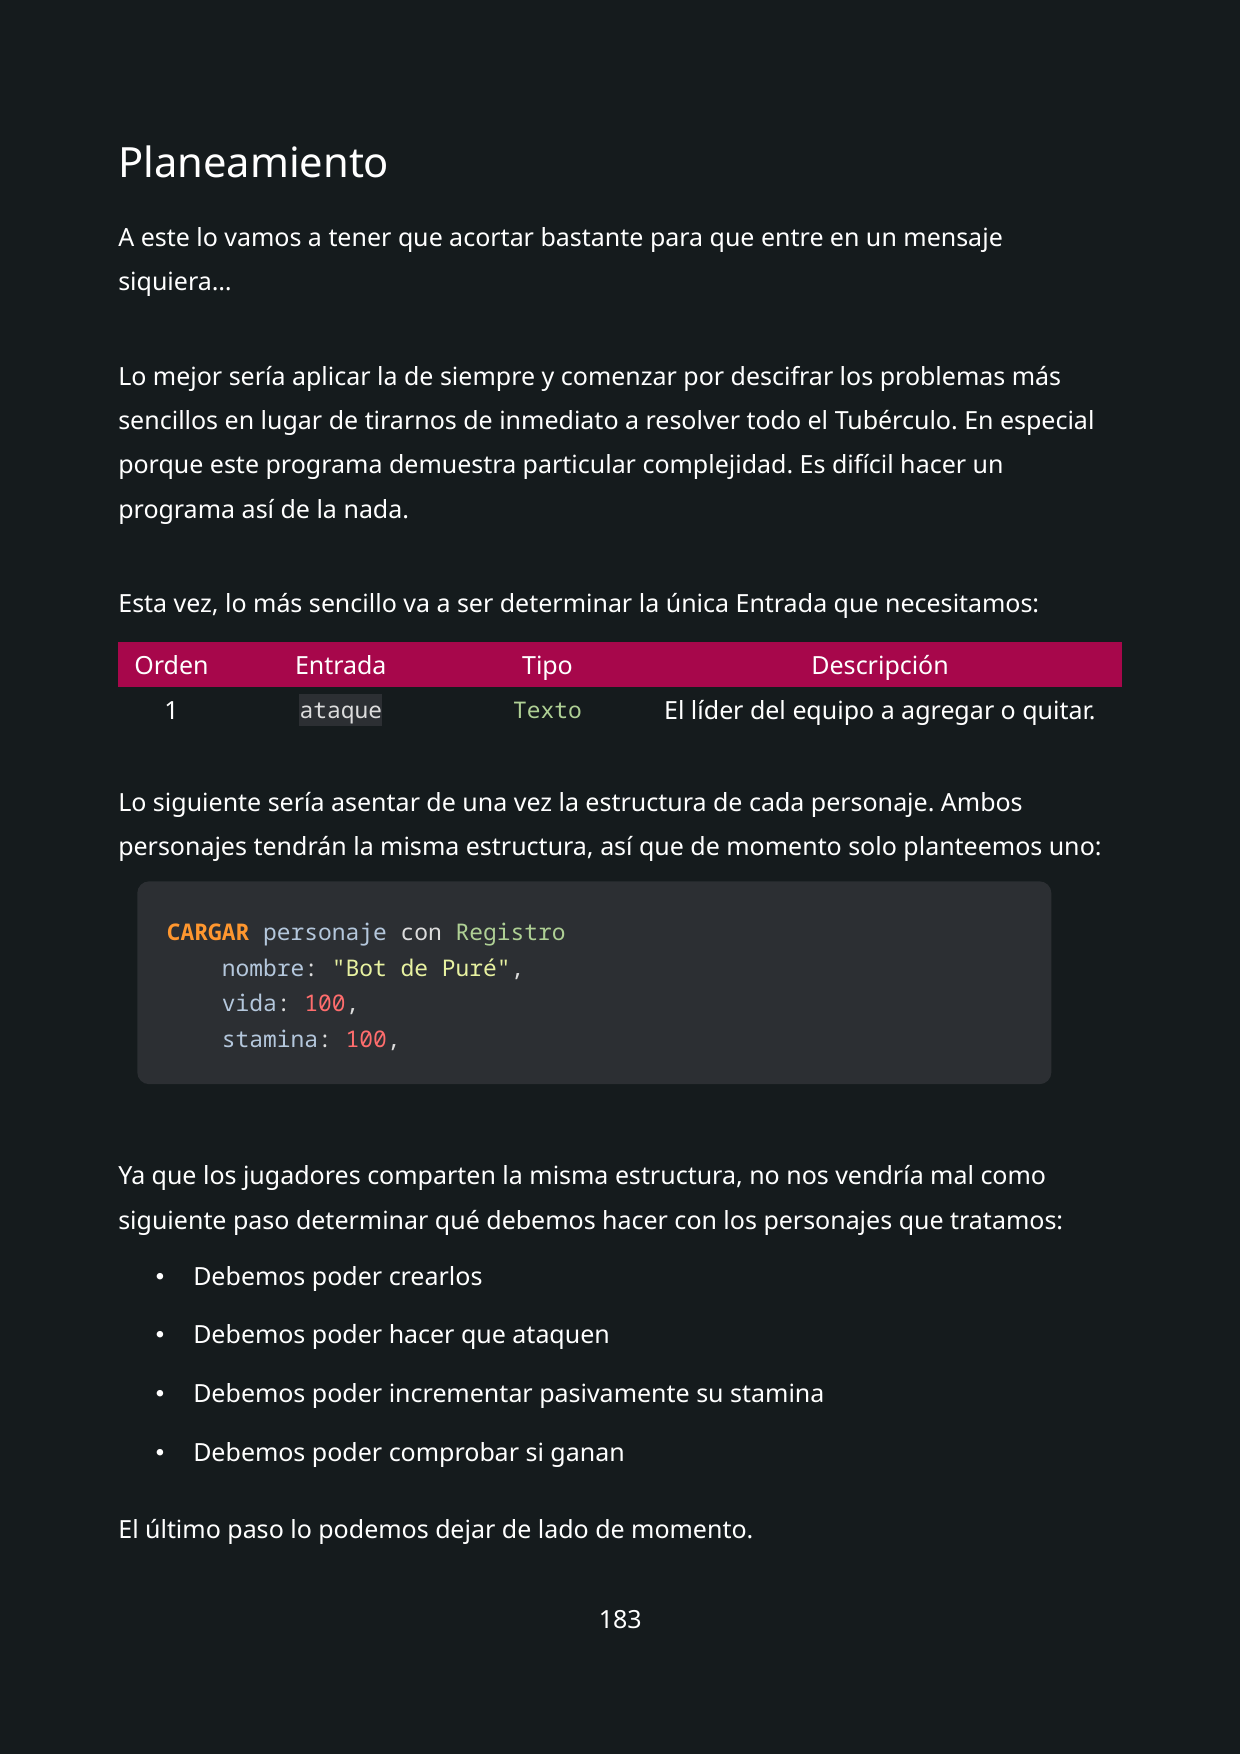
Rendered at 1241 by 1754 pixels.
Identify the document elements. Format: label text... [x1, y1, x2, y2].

text Ya que los jugadores comparten la misma estructura, no nos vendría mal como siguiente paso determinar qué debemos hacer con los personajes que tratamos: [118, 1158, 1122, 1236]
table_header Descripción [638, 642, 1122, 687]
text Lo mejor sería aplicar la de siempre y comenzar por descifrar los problemas más sencillos en lugar de tirarnos de inmediato a resolver todo el Tubérculo. En especial porque este programa demuestra particular complejidad. Es difícil hacer un programa así de la nada. [118, 358, 1122, 525]
table_cell El líder del equipo a agregar o quitar. [638, 687, 1122, 733]
text El último paso lo podemos dejar de lado de momento. [118, 1512, 1122, 1546]
table_cell Texto [457, 687, 638, 733]
table_header Tipo [457, 642, 638, 687]
list Debemos poder crearlos [156, 1258, 1122, 1292]
table_cell ataque [224, 687, 457, 733]
text Esta vez, lo más sencillo va a ser determinar la única Entrada que necesitamos: [118, 586, 1122, 620]
list Debemos poder incrementar pasivamente su stamina [156, 1376, 1122, 1410]
text Lo siguiente sería asentar de una vez la estructura de cada personaje. Ambos personajes tendrán la misma estructura, así que de momento solo planteemos uno: [118, 784, 1122, 863]
list Debemos poder comprobar si ganan [156, 1435, 1122, 1469]
subtitle Planeamiento [118, 133, 1122, 189]
list Debemos poder hacer que ataquen [156, 1317, 1122, 1351]
table_header Orden [118, 642, 224, 687]
table_cell 1 [118, 687, 224, 733]
text A este lo vamos a tener que acortar bastante para que entre en un mensaje siquiera… [118, 220, 1122, 298]
table_header Entrada [224, 642, 457, 687]
